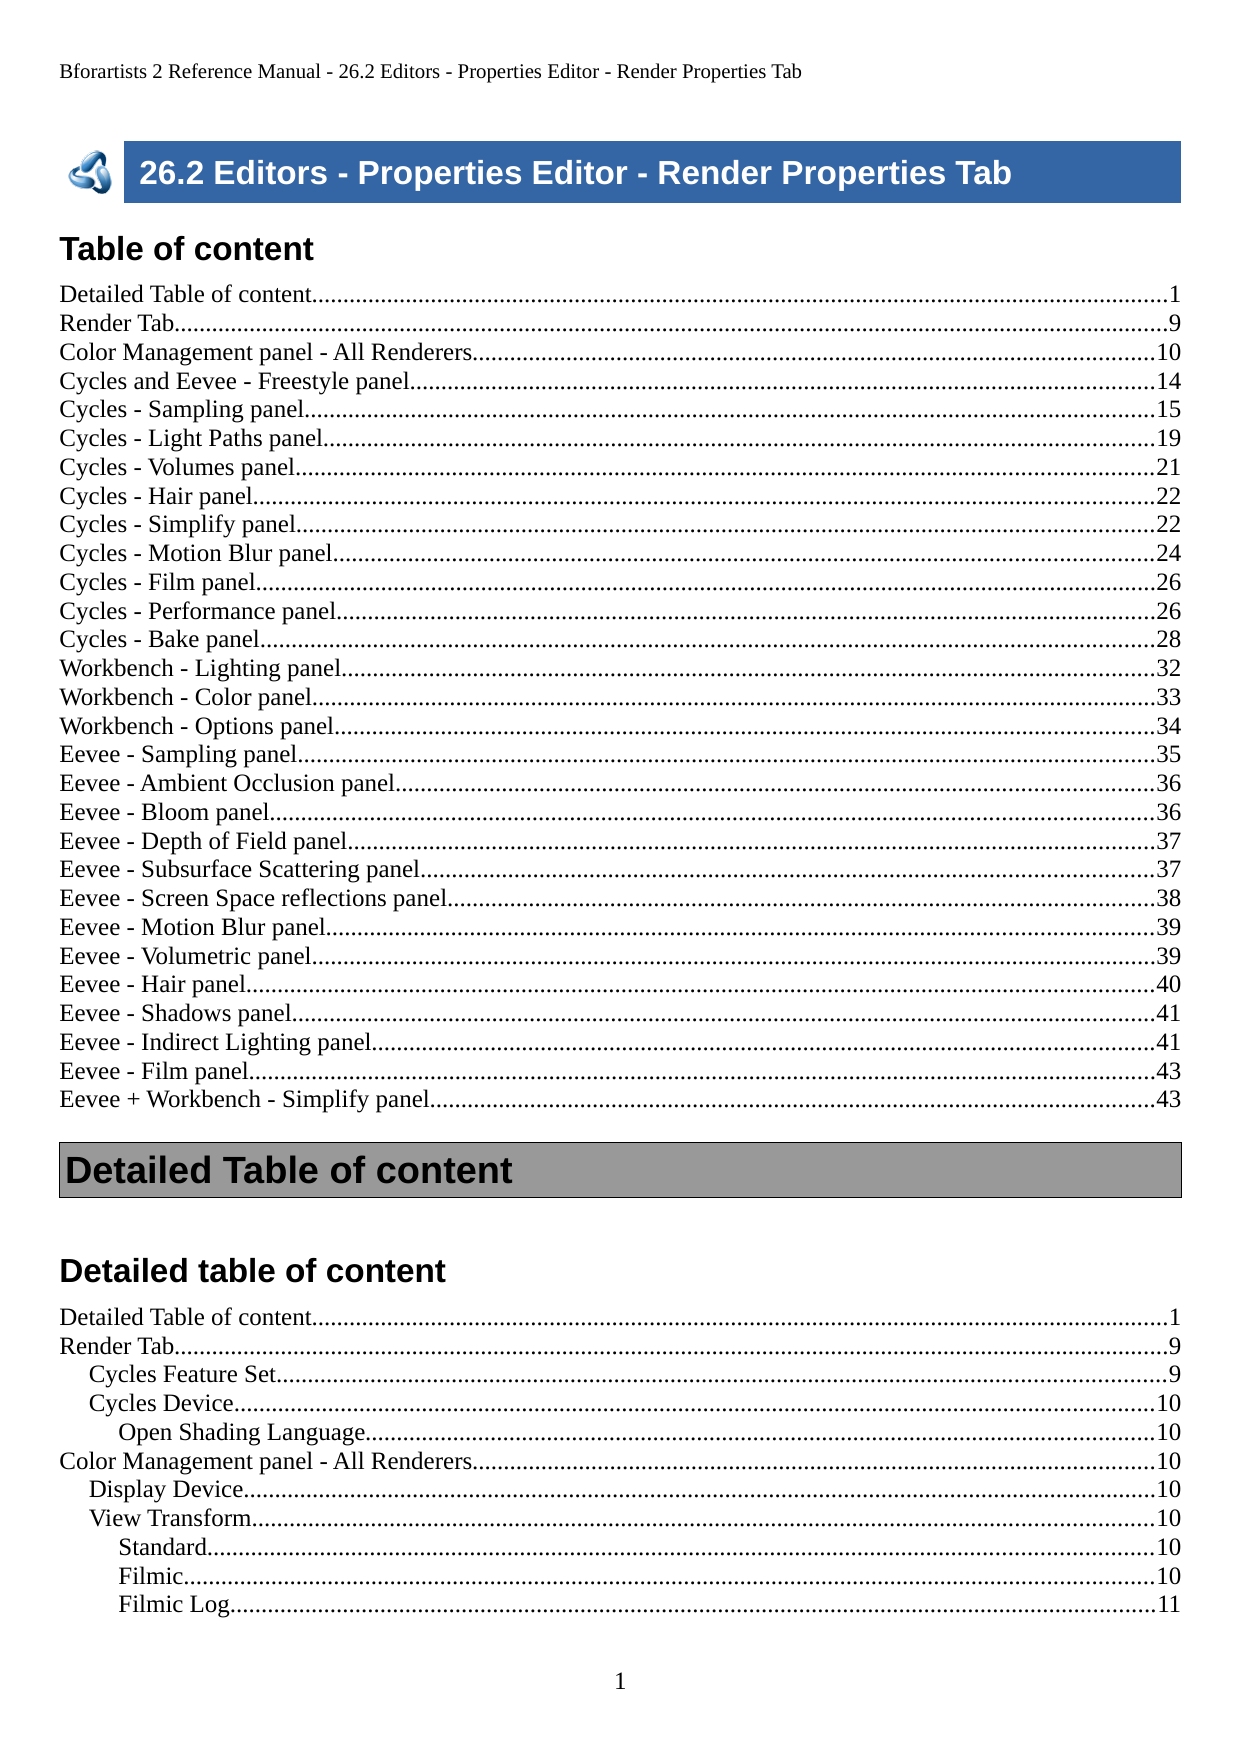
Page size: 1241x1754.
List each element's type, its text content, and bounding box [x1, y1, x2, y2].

subtitle Table of content [59, 228, 1181, 267]
text Render Tab 9 [59, 308, 1181, 337]
text Eevee - Depth of Field panel 37 [59, 826, 1181, 854]
text Filmic Log 11 [118, 1589, 1181, 1618]
text Eevee - Screen Space reflections panel 38 [59, 883, 1181, 912]
text Cycles - Hair panel 22 [59, 481, 1181, 509]
text Display Device 10 [88, 1474, 1181, 1503]
text Eevee - Hair panel 40 [59, 969, 1181, 998]
text Workbench - Color panel 33 [59, 682, 1181, 711]
text Color Management panel - All Renderers 10 [59, 337, 1181, 366]
text Eevee - Ambient Occlusion panel 36 [59, 768, 1181, 797]
text Cycles - Bake panel 28 [59, 624, 1181, 653]
text Detailed Table of content 1 [59, 1302, 1181, 1331]
table_header [59, 141, 124, 203]
text Cycles - Simplify panel 22 [59, 509, 1181, 538]
picture [65, 147, 114, 197]
text Eevee + Workbench - Simplify panel 43 [59, 1084, 1181, 1113]
table_header 26.2 Editors - Properties Editor - Render Properties Tab [124, 141, 1181, 203]
text View Transform 10 [88, 1503, 1181, 1532]
text Cycles - Motion Blur panel 24 [59, 538, 1181, 567]
text Eevee - Indirect Lighting panel 41 [59, 1027, 1181, 1056]
text Render Tab 9 [59, 1331, 1181, 1359]
text Cycles Feature Set 9 [88, 1359, 1181, 1388]
text Color Management panel - All Renderers 10 [59, 1446, 1181, 1474]
text Open Shading Language 10 [118, 1417, 1181, 1446]
text Eevee - Shadows panel 41 [59, 998, 1181, 1027]
text Cycles - Film panel 26 [59, 567, 1181, 596]
text Eevee - Motion Blur panel 39 [59, 912, 1181, 941]
text Cycles - Volumes panel 21 [59, 452, 1181, 481]
text Cycles - Light Paths panel 19 [59, 423, 1181, 452]
text Eevee - Volumetric panel 39 [59, 941, 1181, 969]
text Eevee - Subsurface Scattering panel 37 [59, 854, 1181, 883]
text Workbench - Lighting panel 32 [59, 653, 1181, 682]
text Filmic 10 [118, 1561, 1181, 1589]
text Cycles and Eevee - Freestyle panel 14 [59, 366, 1181, 394]
text Eevee - Bloom panel 36 [59, 797, 1181, 826]
table_header Detailed Table of content [60, 1143, 1181, 1197]
text Cycles Device 10 [88, 1388, 1181, 1417]
text Cycles - Performance panel 26 [59, 596, 1181, 624]
text Eevee - Film panel 43 [59, 1056, 1181, 1084]
text Detailed Table of content 1 [59, 279, 1181, 308]
text Standard 10 [118, 1532, 1181, 1561]
subtitle Detailed table of content [59, 1251, 1181, 1289]
text Cycles - Sampling panel 15 [59, 394, 1181, 423]
text Eevee - Sampling panel 35 [59, 739, 1181, 768]
text Workbench - Options panel 34 [59, 711, 1181, 739]
